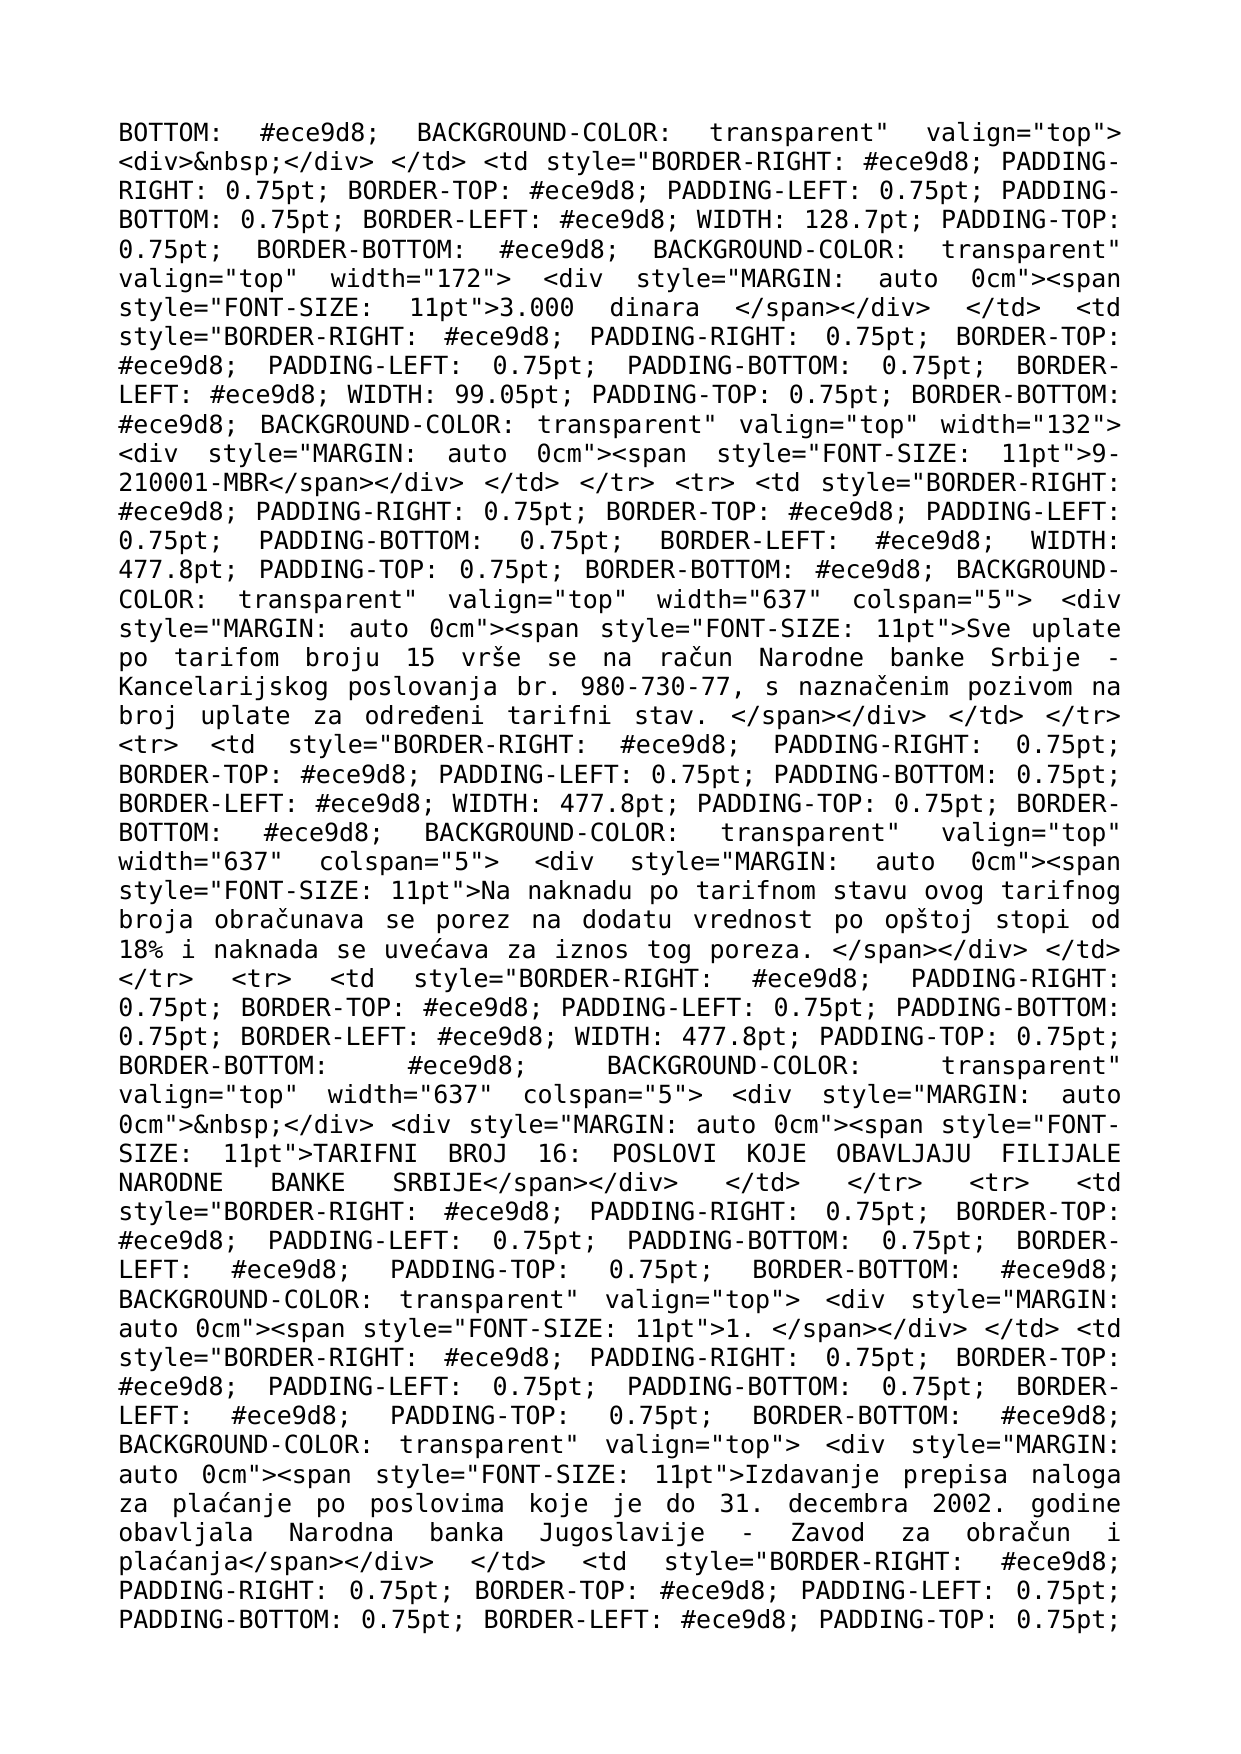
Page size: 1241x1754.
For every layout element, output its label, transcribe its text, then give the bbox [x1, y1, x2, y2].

text BOTTOM: #ece9d8; BACKGROUND-COLOR: transparent" valign="top"> <div>&nbsp;</div> </td> <td style="BORDER-RIGHT: #ece9d8; PADDING-RIGHT: 0.75pt; BORDER-TOP: #ece9d8; PADDING-LEFT: 0.75pt; PADDING-BOTTOM: 0.75pt; BORDER-LEFT: #ece9d8; WIDTH: 128.7pt; PADDING-TOP: 0.75pt; BORDER-BOTTOM: #ece9d8; BACKGROUND-COLOR: transparent" valign="top" width="172"> <div style="MARGIN: auto 0cm"><span style="FONT-SIZE: 11pt">3.000 dinara </span></div> </td> <td style="BORDER-RIGHT: #ece9d8; PADDING-RIGHT: 0.75pt; BORDER-TOP: #ece9d8; PADDING-LEFT: 0.75pt; PADDING-BOTTOM: 0.75pt; BORDER-LEFT: #ece9d8; WIDTH: 99.05pt; PADDING-TOP: 0.75pt; BORDER-BOTTOM: #ece9d8; BACKGROUND-COLOR: transparent" valign="top" width="132"> <div style="MARGIN: auto 0cm"><span style="FONT-SIZE: 11pt">9-210001-MBR</span></div> </td> </tr> <tr> <td style="BORDER-RIGHT: #ece9d8; PADDING-RIGHT: 0.75pt; BORDER-TOP: #ece9d8; PADDING-LEFT: 0.75pt; PADDING-BOTTOM: 0.75pt; BORDER-LEFT: #ece9d8; WIDTH: 477.8pt; PADDING-TOP: 0.75pt; BORDER-BOTTOM: #ece9d8; BACKGROUND-COLOR: transparent" valign="top" width="637" colspan="5"> <div style="MARGIN: auto 0cm"><span style="FONT-SIZE: 11pt">Sve uplate po tarifom broju 15 vrše se na račun Narodne banke Srbije - Kancelarijskog poslovanja br. 980-730-77, s naznačenim pozivom na broj uplate za određeni tarifni stav. </span></div> </td> </tr> <tr> <td style="BORDER-RIGHT: #ece9d8; PADDING-RIGHT: 0.75pt; BORDER-TOP: #ece9d8; PADDING-LEFT: 0.75pt; PADDING-BOTTOM: 0.75pt; BORDER-LEFT: #ece9d8; WIDTH: 477.8pt; PADDING-TOP: 0.75pt; BORDER-BOTTOM: #ece9d8; BACKGROUND-COLOR: transparent" valign="top" width="637" colspan="5"> <div style="MARGIN: auto 0cm"><span style="FONT-SIZE: 11pt">Na naknadu po tarifnom stavu ovog tarifnog broja obračunava se porez na dodatu vrednost po opštoj stopi od 18% i naknada se uvećava za iznos tog poreza. </span></div> </td> </tr> <tr> <td style="BORDER-RIGHT: #ece9d8; PADDING-RIGHT: 0.75pt; BORDER-TOP: #ece9d8; PADDING-LEFT: 0.75pt; PADDING-BOTTOM: 0.75pt; BORDER-LEFT: #ece9d8; WIDTH: 477.8pt; PADDING-TOP: 0.75pt; BORDER-BOTTOM: #ece9d8; BACKGROUND-COLOR: transparent" valign="top" width="637" colspan="5"> <div style="MARGIN: auto 0cm">&nbsp;</div> <div style="MARGIN: auto 0cm"><span style="FONT-SIZE: 11pt">TARIFNI BROJ 16: POSLOVI KOJE OBAVLJAJU FILIJALE NARODNE BANKE SRBIJE</span></div> </td> </tr> <tr> <td style="BORDER-RIGHT: #ece9d8; PADDING-RIGHT: 0.75pt; BORDER-TOP: #ece9d8; PADDING-LEFT: 0.75pt; PADDING-BOTTOM: 0.75pt; BORDER-LEFT: #ece9d8; PADDING-TOP: 0.75pt; BORDER-BOTTOM: #ece9d8; BACKGROUND-COLOR: transparent" valign="top"> <div style="MARGIN: auto 0cm"><span style="FONT-SIZE: 11pt">1. </span></div> </td> <td style="BORDER-RIGHT: #ece9d8; PADDING-RIGHT: 0.75pt; BORDER-TOP: #ece9d8; PADDING-LEFT: 0.75pt; PADDING-BOTTOM: 0.75pt; BORDER-LEFT: #ece9d8; PADDING-TOP: 0.75pt; BORDER-BOTTOM: #ece9d8; BACKGROUND-COLOR: transparent" valign="top"> <div style="MARGIN: auto 0cm"><span style="FONT-SIZE: 11pt">Izdavanje prepisa naloga za plaćanje po poslovima koje je do 31. decembra 2002. godine obavljala Narodna banka Jugoslavije - Zavod za obračun i plaćanja</span></div> </td> <td style="BORDER-RIGHT: #ece9d8; PADDING-RIGHT: 0.75pt; BORDER-TOP: #ece9d8; PADDING-LEFT: 0.75pt; PADDING-BOTTOM: 0.75pt; BORDER-LEFT: #ece9d8; PADDING-TOP: 0.75pt; [118, 118, 1122, 1635]
